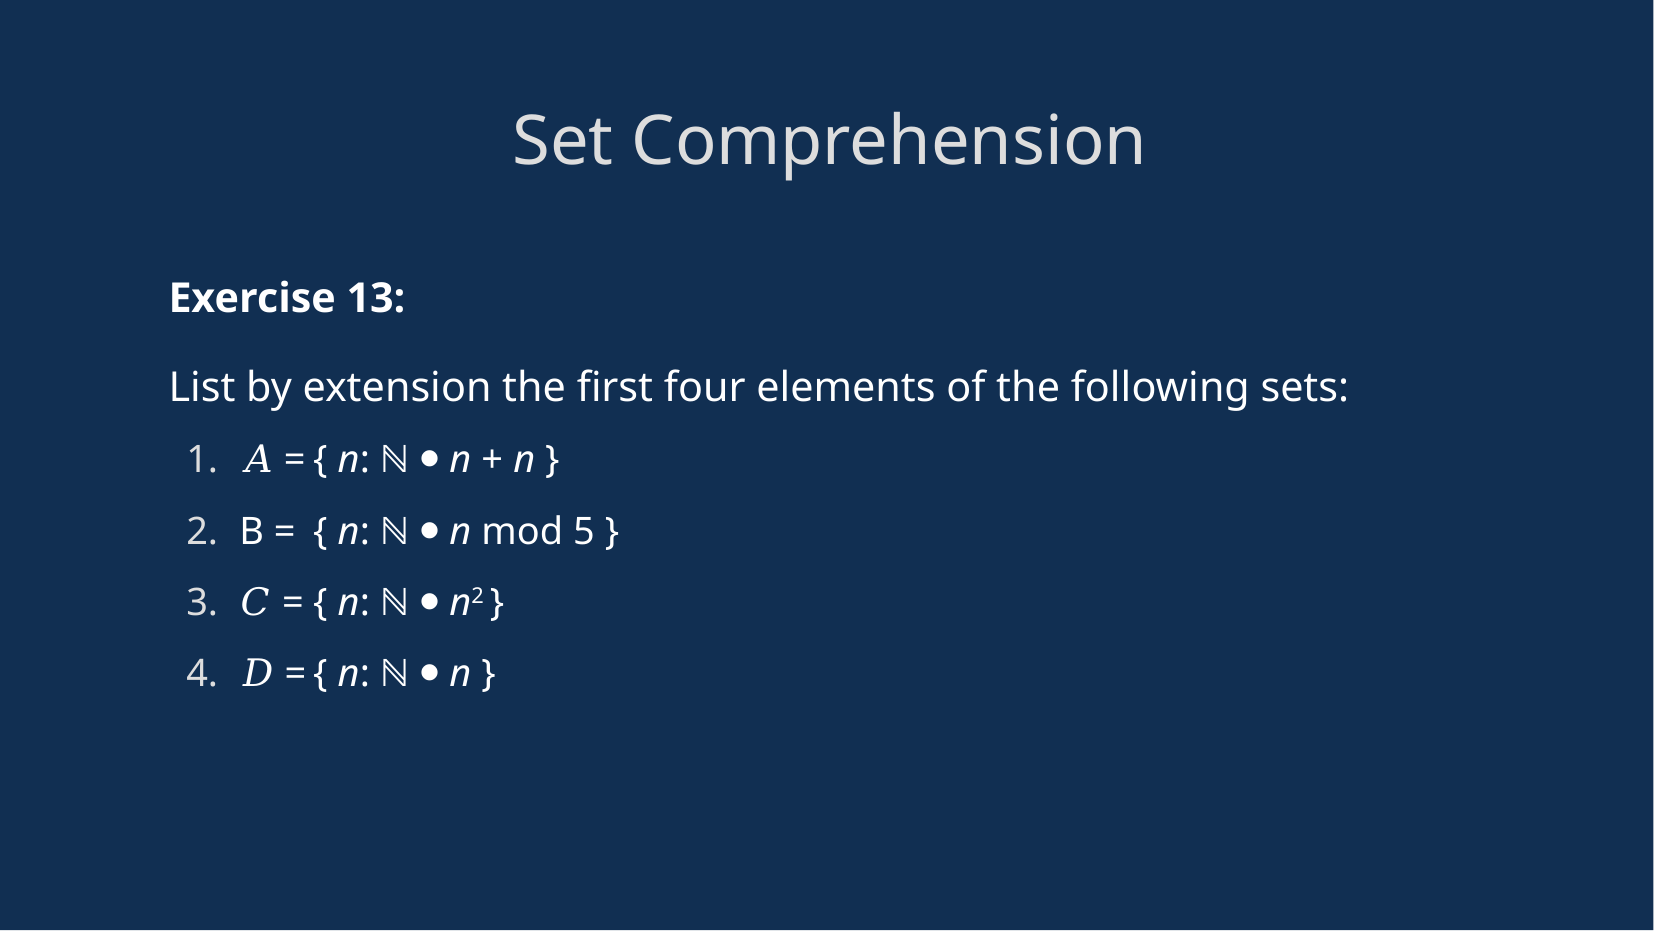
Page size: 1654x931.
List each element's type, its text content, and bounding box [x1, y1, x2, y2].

title Set Comprehension [97, 56, 1563, 220]
list Exercise 13: List by extension the first four elements of the following sets: 𝐴 = { n: ℕ ⦁ n + n } B = { n: ℕ ⦁ n mod 5 } 𝐶 = { n: ℕ ⦁ n2 } 𝐷 = { n: ℕ ⦁ n } [97, 268, 1563, 806]
